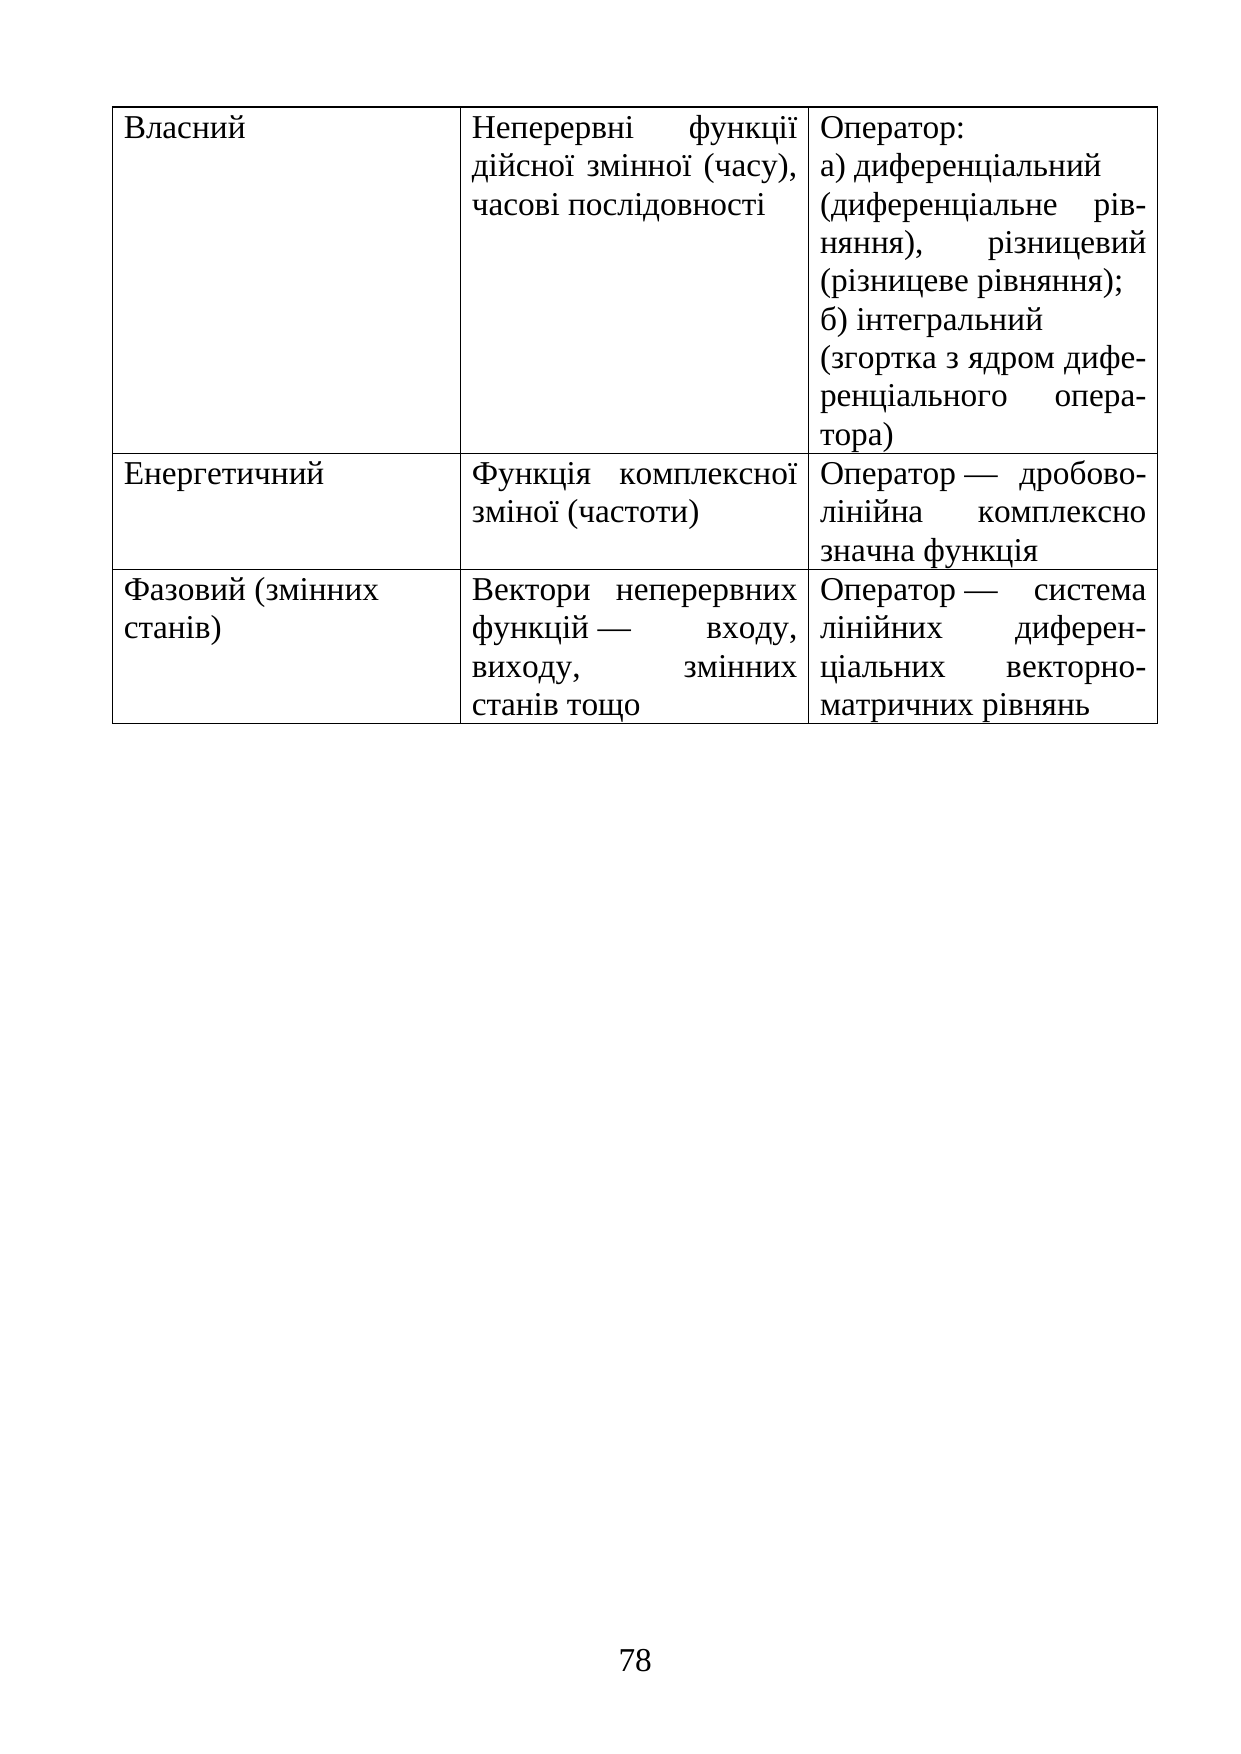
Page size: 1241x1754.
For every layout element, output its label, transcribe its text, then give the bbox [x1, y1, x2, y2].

table_cell Енергетичний [113, 454, 460, 568]
table_cell Оператор — дробово-лінійна комплексно значна функція [809, 454, 1157, 568]
table_cell Неперервні функції дійсної змінної (часу), часові послідовності [461, 108, 808, 452]
table_cell Фазовий (змінних станів) [113, 570, 460, 723]
table_cell Оператор — система лінійних диферен-ціальних векторно-матричних рівнянь [809, 570, 1157, 723]
table_cell Оператор: а) диференціальний (диференціальне рів-няння), різницевий (різницеве рівняння); б) інтегральний (згортка з ядром дифе-ренціального опера-тора) [809, 108, 1157, 452]
table_cell Функція комплексної зміної (частоти) [461, 454, 808, 568]
table_cell Власний [113, 108, 460, 452]
table_cell Вектори неперервних функцій — входу, виходу, змінних станів тощо [461, 570, 808, 723]
